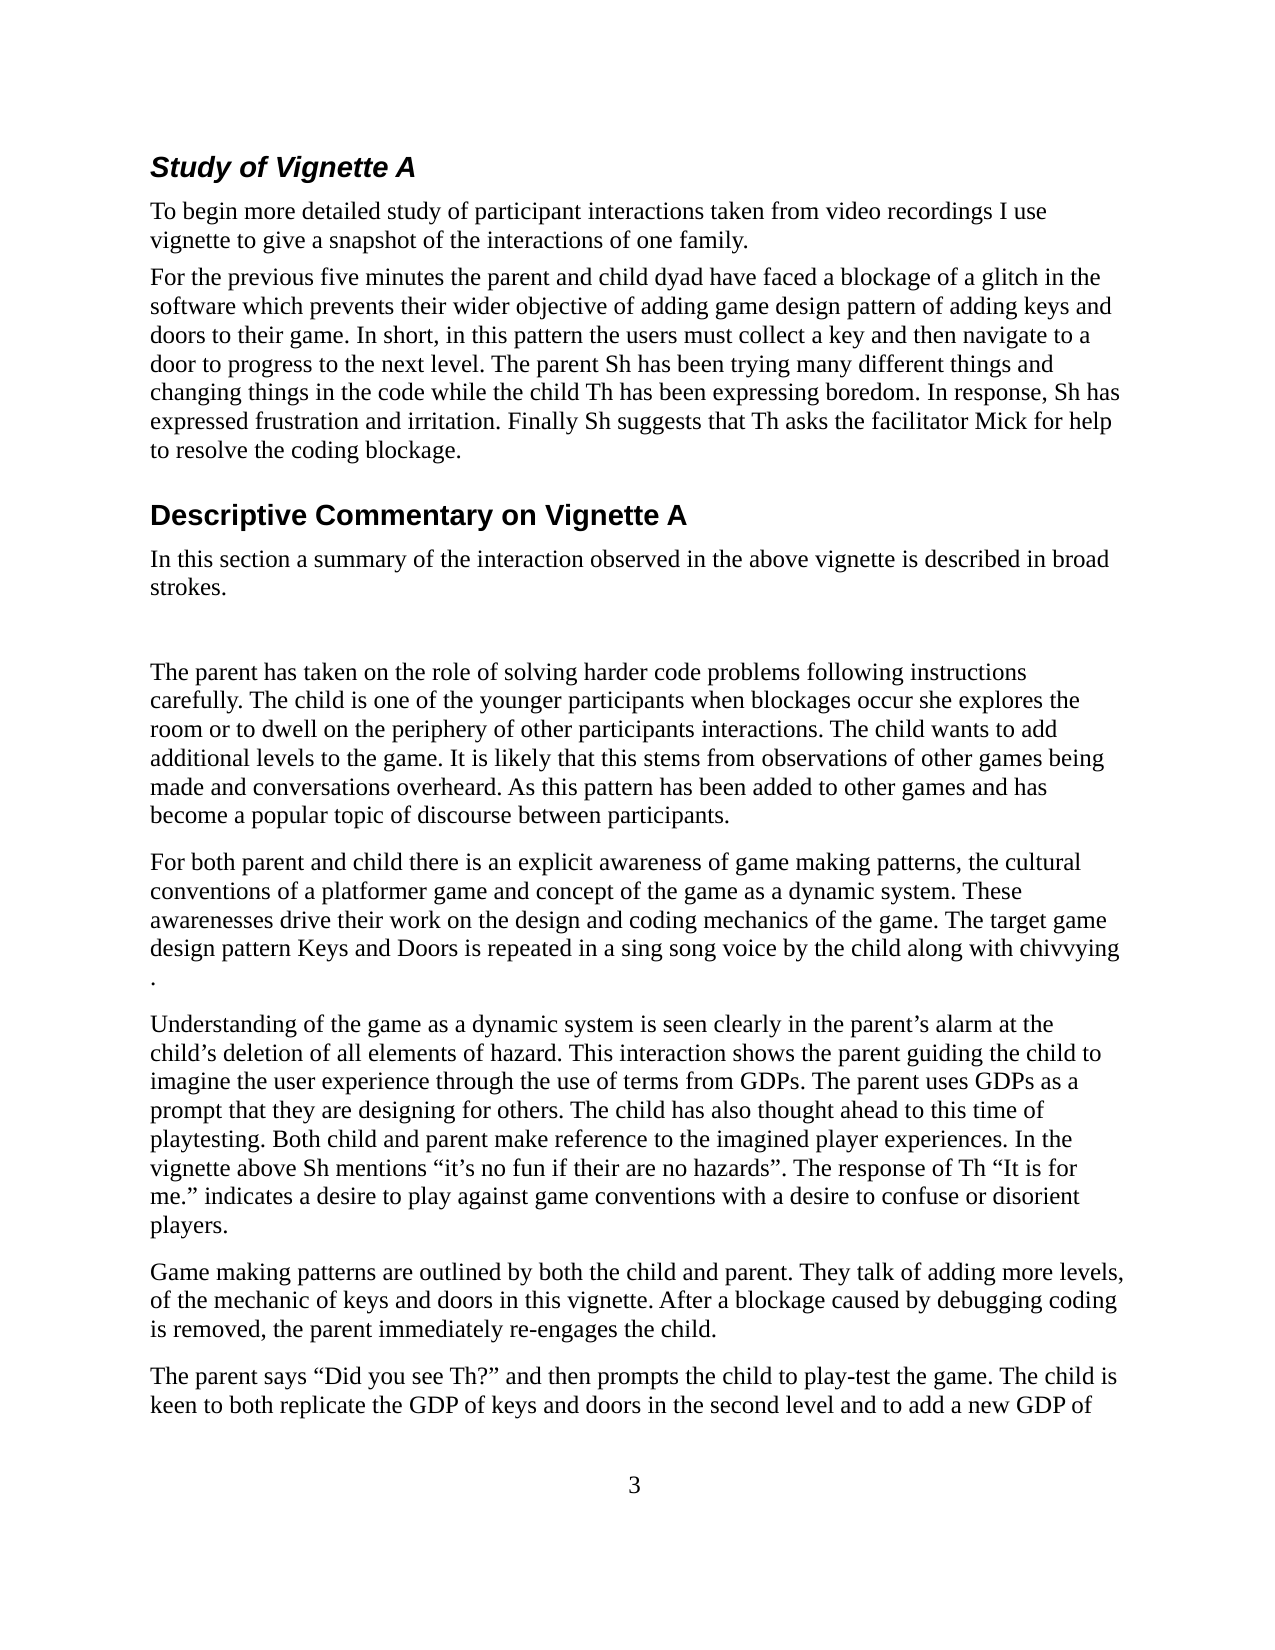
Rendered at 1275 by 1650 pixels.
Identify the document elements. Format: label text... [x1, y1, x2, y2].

text Understanding of the game as a dynamic system is seen clearly in the parent’s alarm at the child’s deletion of all elements of hazard. This interaction shows the parent guiding the child to imagine the user experience through the use of terms from GDPs. The parent uses GDPs as a prompt that they are designing for others. The child has also thought ahead to this time of playtesting. Both child and parent make reference to the imagined player experiences. In the vignette above Sh mentions “it’s no fun if their are no hazards”. The response of Th “It is for me.” indicates a desire to play against game conventions with a desire to confuse or disorient players. [150, 1009, 1125, 1239]
text The parent says “Did you see Th?” and then prompts the child to play-test the game. The child is keen to both replicate the GDP of keys and doors in the second level and to add a new GDP of [150, 1361, 1125, 1418]
subtitle Descriptive Commentary on Vignette A [150, 498, 1125, 531]
text To begin more detailed study of participant interactions taken from video recordings I use vignette to give a snapshot of the interactions of one family. [150, 196, 1125, 253]
subtitle Study of Vignette A [150, 150, 1125, 183]
text For both parent and child there is an explicit awareness of game making patterns, the cultural conventions of a platformer game and concept of the game as a dynamic system. These awarenesses drive their work on the design and coding mechanics of the game. The target game design pattern Keys and Doors is repeated in a sing song voice by the child along with chivvying . [150, 847, 1125, 991]
text In this section a summary of the interaction observed in the above vignette is described in broad strokes. [150, 544, 1125, 601]
text For the previous five minutes the parent and child dyad have faced a blockage of a glitch in the software which prevents their wider objective of adding game design pattern of adding keys and doors to their game. In short, in this pattern the users must collect a key and then navigate to a door to progress to the next level. The parent Sh has been trying many different things and changing things in the code while the child Th has been expressing boredom. In response, Sh has expressed frustration and irritation. Finally Sh suggests that Th asks the facilitator Mick for help to resolve the coding blockage. [150, 262, 1125, 464]
text The parent has taken on the role of solving harder code problems following instructions carefully. The child is one of the younger participants when blockages occur she explores the room or to dwell on the periphery of other participants interactions. The child wants to add additional levels to the game. It is likely that this stems from observations of other games being made and conversations overheard. As this pattern has been added to other games and has become a popular topic of discourse between participants. [150, 657, 1125, 829]
text Game making patterns are outlined by both the child and parent. They talk of adding more levels, of the mechanic of keys and doors in this vignette. After a blockage caused by debugging coding is removed, the parent immediately re-engages the child. [150, 1257, 1125, 1343]
